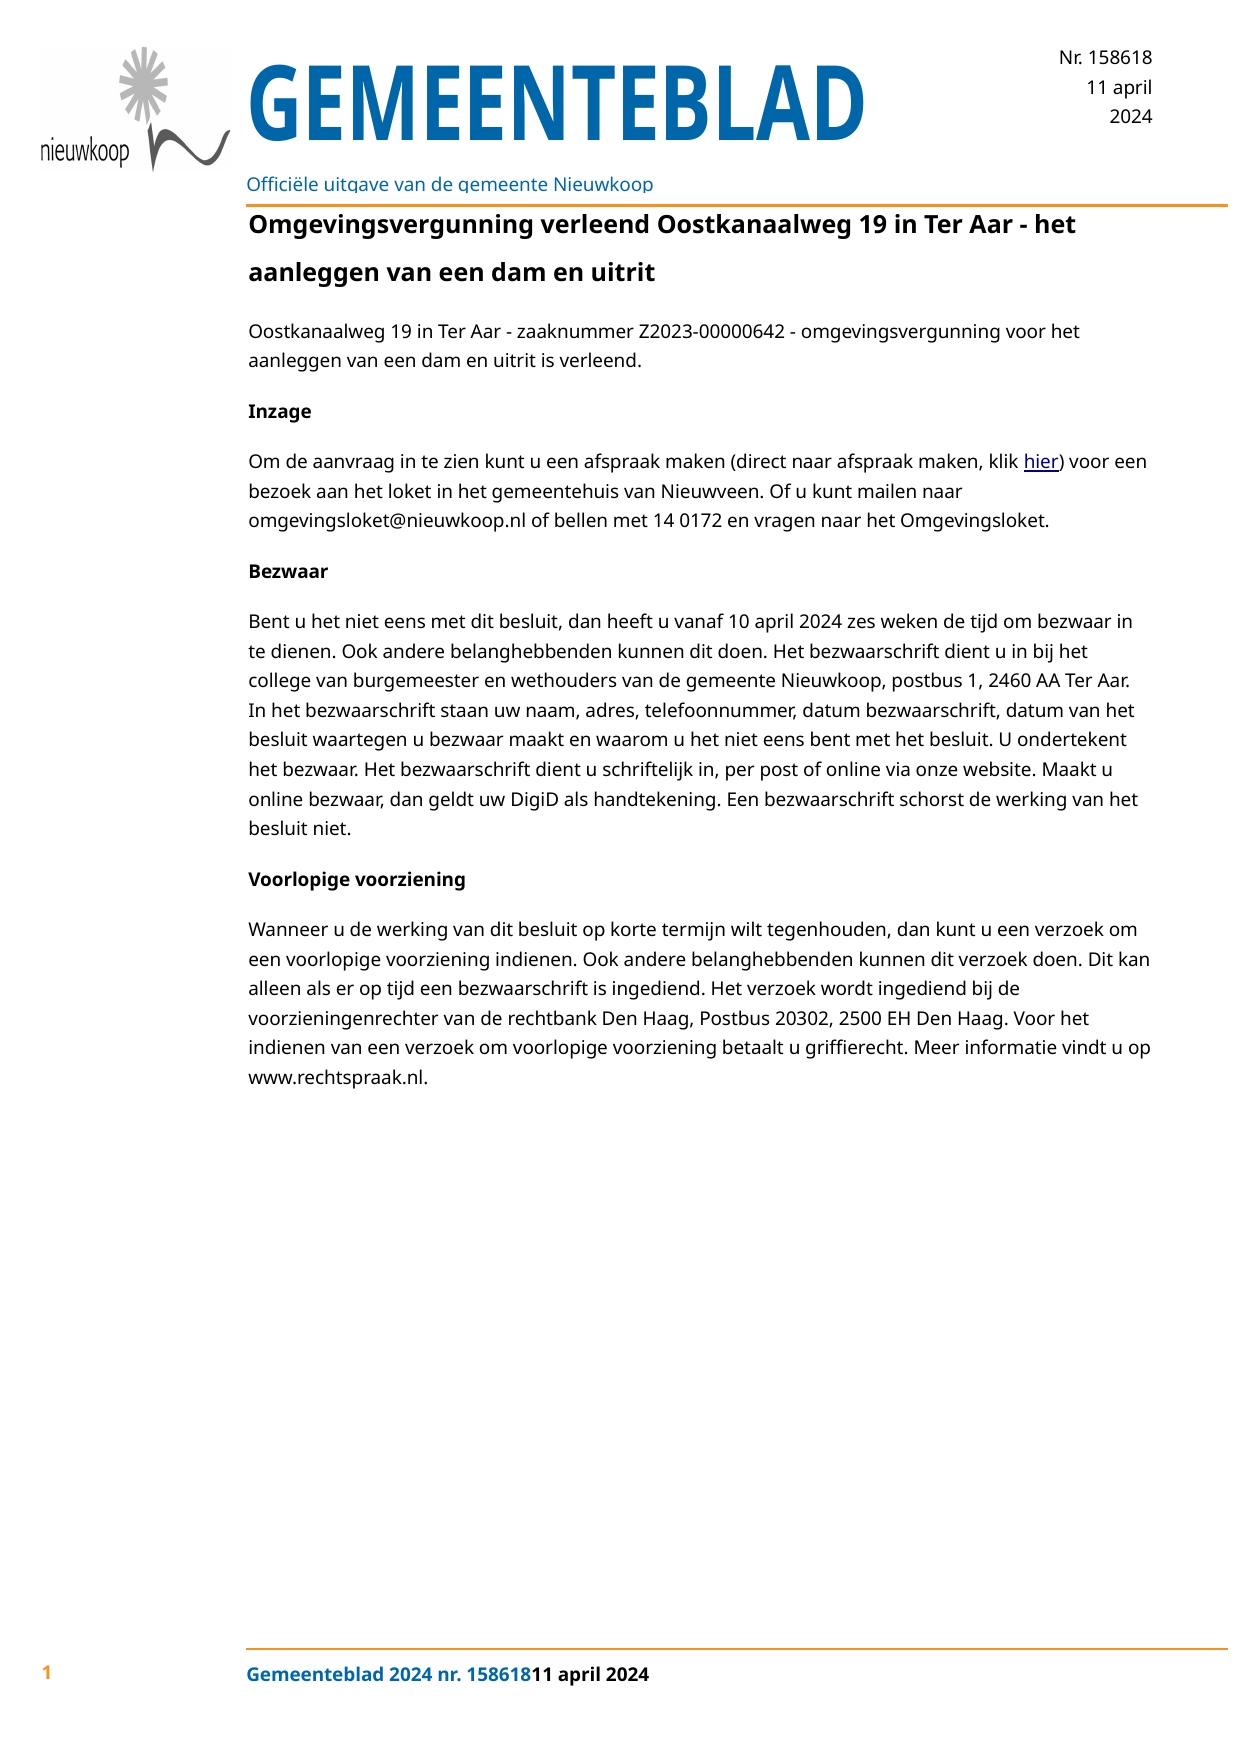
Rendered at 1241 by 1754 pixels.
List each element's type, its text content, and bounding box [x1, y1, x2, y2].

text Bezwaar [248, 558, 1152, 584]
text Voorlopige voorziening [248, 866, 1152, 892]
text Omgevingsvergunning verleend Oostkanaalweg 19 in Ter Aar - het aanleggen van een dam en uitrit [248, 207, 1152, 288]
text Wanneer u de werking van dit besluit op korte termijn wilt tegenhouden, dan kunt u een verzoek om een voorlopige voorziening indienen. Ook andere belanghebbenden kunnen dit verzoek doen. Dit kan alleen als er op tijd een bezwaarschrift is ingediend. Het verzoek wordt ingediend bij de voorzieningenrechter van de rechtbank Den Haag, Postbus 20302, 2500 EH Den Haag. Voor het indienen van een verzoek om voorlopige voorziening betaalt u griffierecht. Meer informatie vindt u op www.rechtspraak.nl. [248, 916, 1152, 1090]
picture [41, 47, 231, 172]
text Om de aanvraag in te zien kunt u een afspraak maken (direct naar afspraak maken, klik hier) voor een bezoek aan het loket in het gemeentehuis van Nieuwveen. Of u kunt mailen naar omgevingsloket@nieuwkoop.nl of bellen met 14 0172 en vragen naar het Omgevingsloket. [248, 448, 1152, 533]
text Oostkanaalweg 19 in Ter Aar - zaaknummer Z2023-00000642 - omgevingsvergunning voor het aanleggen van een dam en uitrit is verleend. [248, 318, 1152, 373]
text Inzage [248, 398, 1152, 424]
text Bent u het niet eens met dit besluit, dan heeft u vanaf 10 april 2024 zes weken de tijd om bezwaar in te dienen. Ook andere belanghebbenden kunnen dit doen. Het bezwaarschrift dient u in bij het college van burgemeester en wethouders van de gemeente Nieuwkoop, postbus 1, 2460 AA Ter Aar. In het bezwaarschrift staan uw naam, adres, telefoonnummer, datum bezwaarschrift, datum van het besluit waartegen u bezwaar maakt en waarom u het niet eens bent met het besluit. U ondertekent het bezwaar. Het bezwaarschrift dient u schriftelijk in, per post of online via onze website. Maakt u online bezwaar, dan geldt uw DigiD als handtekening. Een bezwaarschrift schorst de werking van het besluit niet. [248, 608, 1152, 841]
